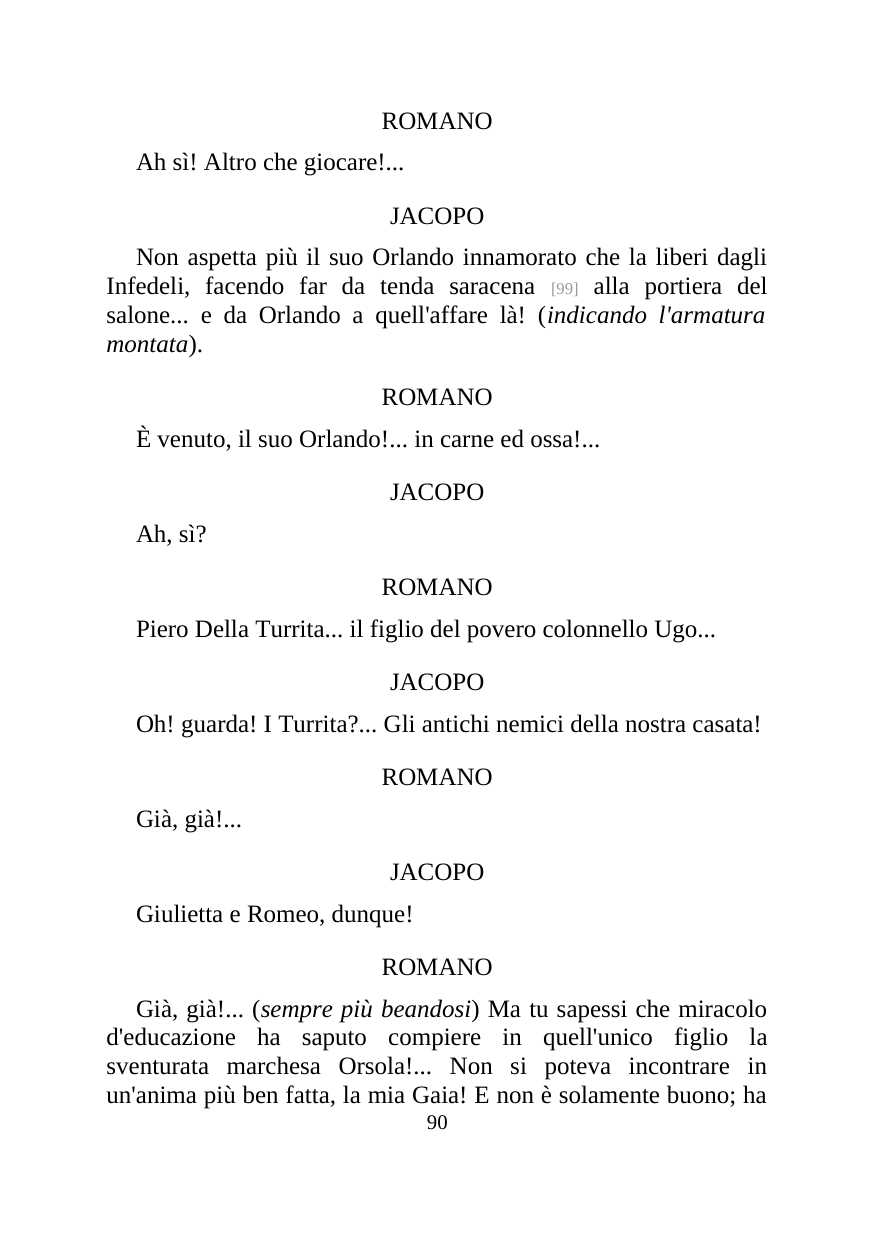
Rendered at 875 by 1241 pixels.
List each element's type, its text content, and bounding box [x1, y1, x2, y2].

text Ah sì! Altro che giocare!... [106, 147, 768, 176]
text Giulietta e Romeo, dunque! [106, 899, 768, 927]
text È venuto, il suo Orlando!... in carne ed ossa!... [106, 424, 768, 452]
text JACOPO [106, 477, 768, 506]
text Ah, sì? [106, 519, 768, 547]
text JACOPO [106, 667, 768, 696]
text Piero Della Turrita... il figlio del povero colonnello Ugo... [106, 614, 768, 642]
text ROMANO [106, 382, 768, 411]
text Già, già!... (sempre più beandosi) Ma tu sapessi che miracolo d'educazione ha saputo compiere in quell'unico figlio la sventurata marchesa Orsola!... Non si poteva incontrare in un'anima più ben fatta, la mia Gaia! E non è solamente buono; ha [106, 994, 768, 1109]
text Oh! guarda! I Turrita?... Gli antichi nemici della nostra casata! [106, 709, 768, 737]
text ROMANO [106, 572, 768, 601]
text JACOPO [106, 201, 768, 230]
text JACOPO [106, 857, 768, 886]
text ROMANO [106, 762, 768, 791]
text ROMANO [106, 106, 768, 135]
text Già, già!... [106, 804, 768, 832]
text ROMANO [106, 952, 768, 981]
text Non aspetta più il suo Orlando innamorato che la liberi dagli Infedeli, facendo far da tenda saracena [99] alla portiera del salone... e da Orlando a quell'affare là! (indicando l'armatura montata). [106, 242, 768, 357]
